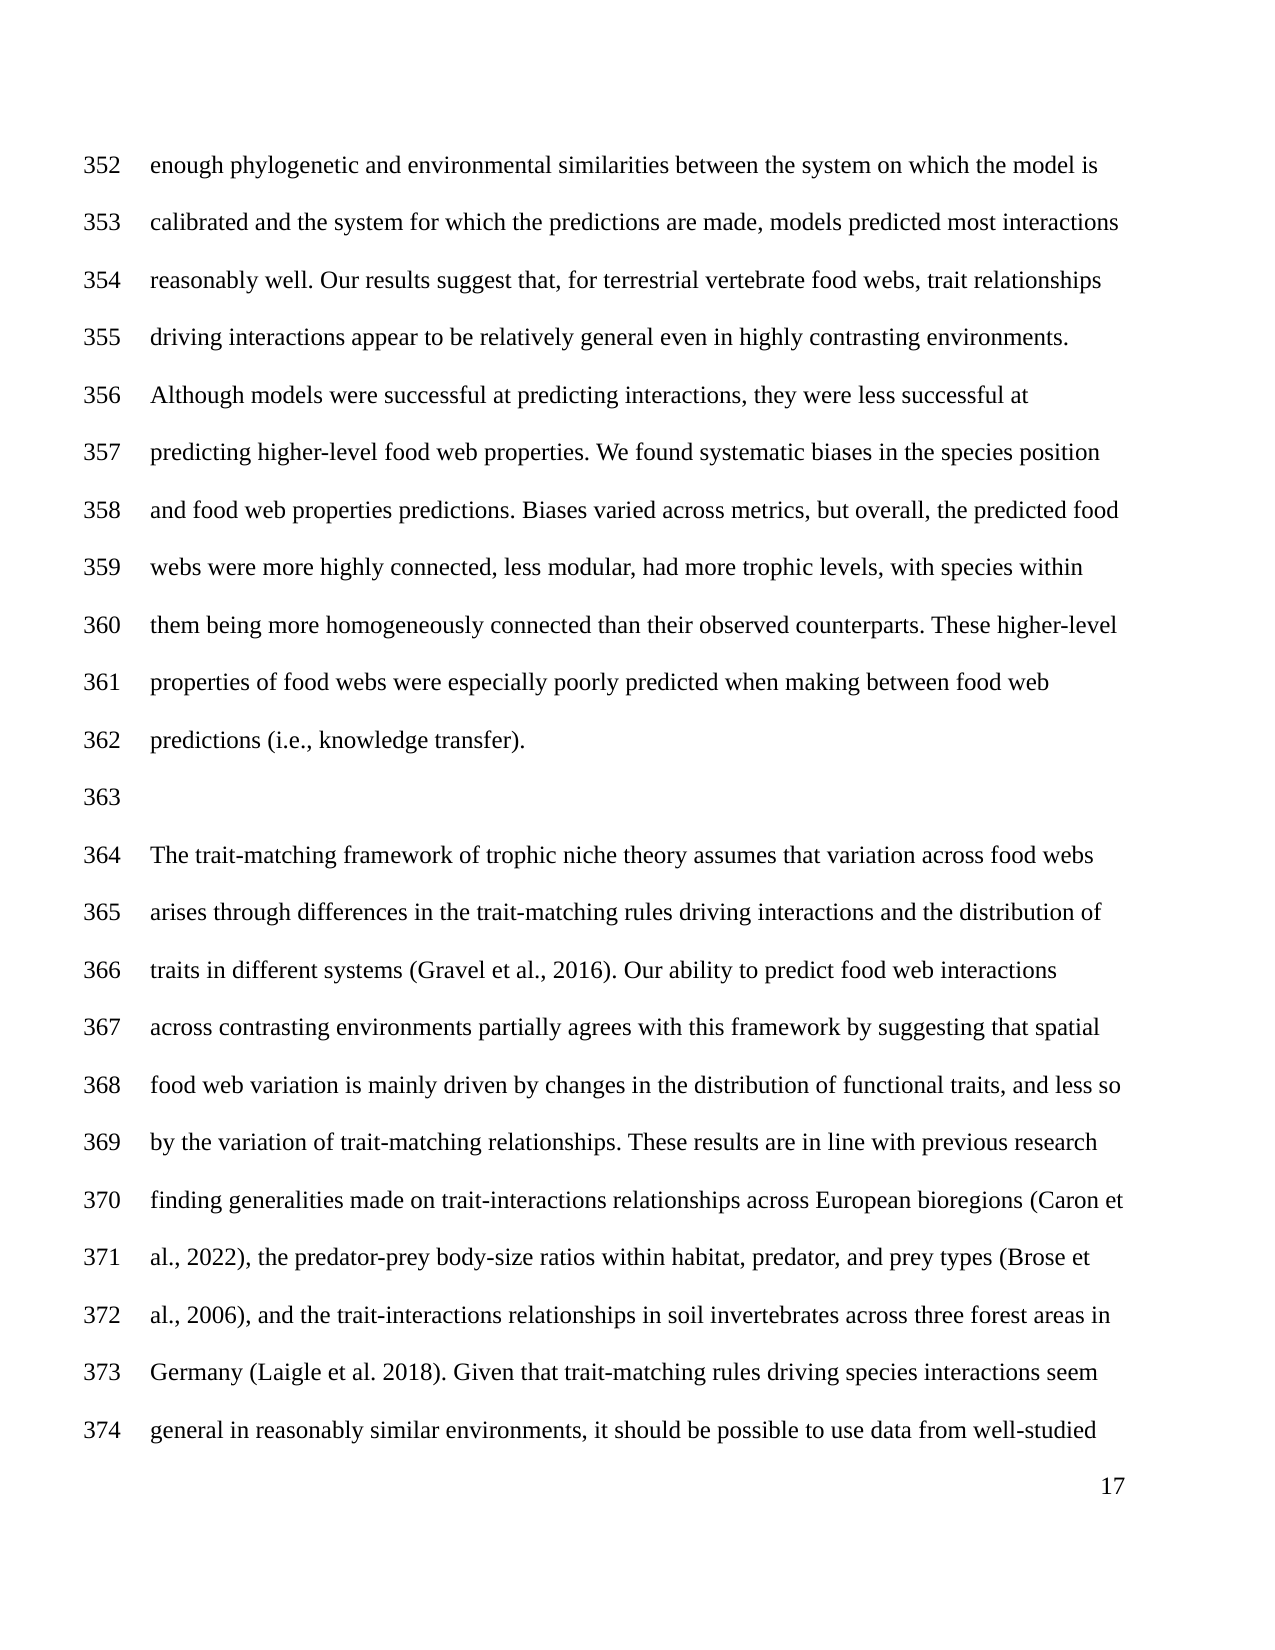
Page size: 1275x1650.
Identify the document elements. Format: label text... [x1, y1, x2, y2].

text The trait-matching framework of trophic niche theory assumes that variation across food webs arises through differences in the trait-matching rules driving interactions and the distribution of traits in different systems (Gravel et al., 2016). Our ability to predict food web interactions across contrasting environments partially agrees with this framework by suggesting that spatial food web variation is mainly driven by changes in the distribution of functional traits, and less so by the variation of trait-matching relationships. These results are in line with previous research finding generalities made on trait-interactions relationships across European bioregions (Caron et al., 2022), the predator-prey body-size ratios within habitat, predator, and prey types (Brose et al., 2006), and the trait-interactions relationships in soil invertebrates across three forest areas in Germany (Laigle et al. 2018). Given that trait-matching rules driving species interactions seem general in reasonably similar environments, it should be possible to use data from well-studied [150, 840, 1125, 1444]
text enough phylogenetic and environmental similarities between the system on which the model is calibrated and the system for which the predictions are made, models predicted most interactions reasonably well. Our results suggest that, for terrestrial vertebrate food webs, trait relationships driving interactions appear to be relatively general even in highly contrasting environments. Although models were successful at predicting interactions, they were less successful at predicting higher-level food web properties. We found systematic biases in the species position and food web properties predictions. Biases varied across metrics, but overall, the predicted food webs were more highly connected, less modular, had more trophic levels, with species within them being more homogeneously connected than their observed counterparts. These higher-level properties of food webs were especially poorly predicted when making between food web predictions (i.e., knowledge transfer). [150, 150, 1125, 754]
